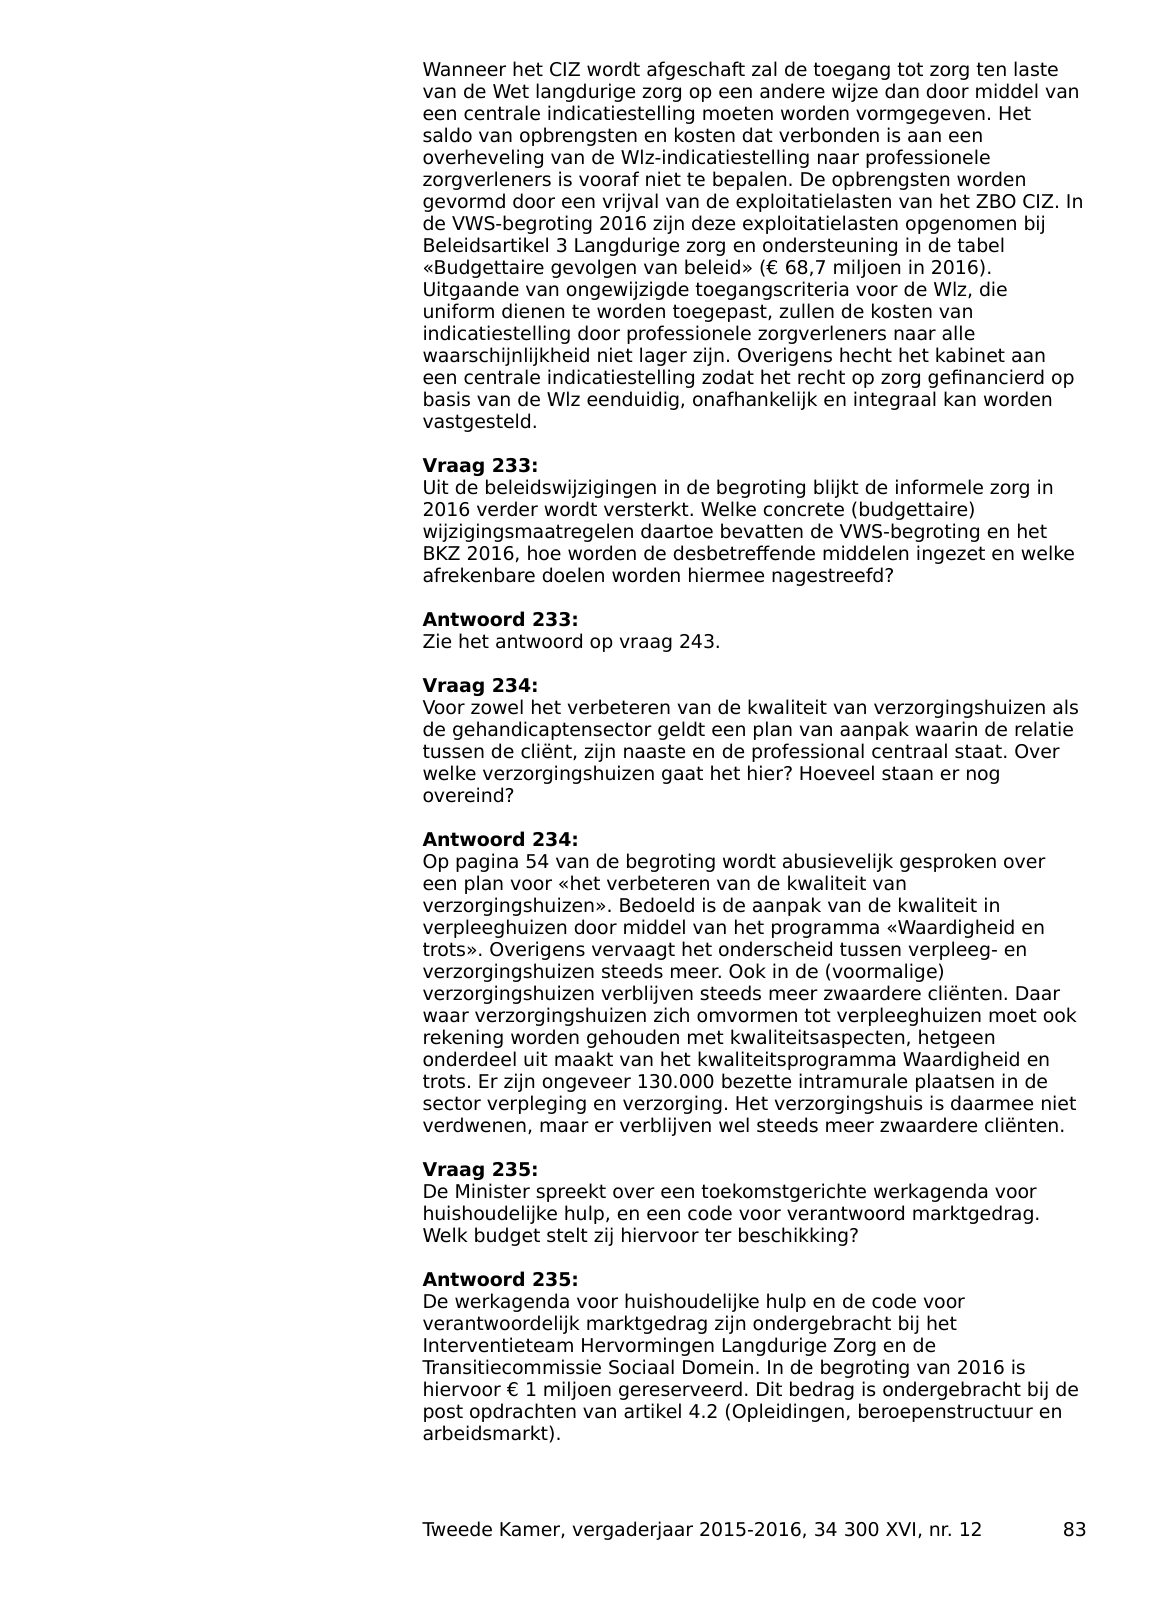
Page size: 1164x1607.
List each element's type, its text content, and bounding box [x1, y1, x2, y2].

text Antwoord 235: [422, 1269, 1087, 1291]
text Uit de beleidswijzigingen in de begroting blijkt de informele zorg in 2016 verder wordt versterkt. Welke concrete (budgettaire) wijzigingsmaatregelen daartoe bevatten de VWS-begroting en het BKZ 2016, hoe worden de desbetreffende middelen ingezet en welke afrekenbare doelen worden hiermee nagestreefd? [422, 477, 1087, 587]
text Antwoord 233: [422, 609, 1087, 631]
text De werkagenda voor huishoudelijke hulp en de code voor verantwoordelijk marktgedrag zijn ondergebracht bij het Interventieteam Hervormingen Langdurige Zorg en de Transitiecommissie Sociaal Domein. In de begroting van 2016 is hiervoor € 1 miljoen gereserveerd. Dit bedrag is ondergebracht bij de post opdrachten van artikel 4.2 (Opleidingen, beroepenstructuur en arbeidsmarkt). [422, 1291, 1087, 1445]
text Op pagina 54 van de begroting wordt abusievelijk gesproken over een plan voor «het verbeteren van de kwaliteit van verzorgingshuizen». Bedoeld is de aanpak van de kwaliteit in verpleeghuizen door middel van het programma «Waardigheid en trots». Overigens vervaagt het onderscheid tussen verpleeg- en verzorgingshuizen steeds meer. Ook in de (voormalige) verzorgingshuizen verblijven steeds meer zwaardere cliënten. Daar waar verzorgingshuizen zich omvormen tot verpleeghuizen moet ook rekening worden gehouden met kwaliteitsaspecten, hetgeen onderdeel uit maakt van het kwaliteitsprogramma Waardigheid en trots. Er zijn ongeveer 130.000 bezette intramurale plaatsen in de sector verpleging en verzorging. Het verzorgingshuis is daarmee niet verdwenen, maar er verblijven wel steeds meer zwaardere cliënten. [422, 851, 1087, 1137]
text Voor zowel het verbeteren van de kwaliteit van verzorgingshuizen als de gehandicaptensector geldt een plan van aanpak waarin de relatie tussen de cliënt, zijn naaste en de professional centraal staat. Over welke verzorgingshuizen gaat het hier? Hoeveel staan er nog overeind? [422, 697, 1087, 807]
text Wanneer het CIZ wordt afgeschaft zal de toegang tot zorg ten laste van de Wet langdurige zorg op een andere wijze dan door middel van een centrale indicatiestelling moeten worden vormgegeven. Het saldo van opbrengsten en kosten dat verbonden is aan een overheveling van de Wlz-indicatiestelling naar professionele zorgverleners is vooraf niet te bepalen. De opbrengsten worden gevormd door een vrijval van de exploitatielasten van het ZBO CIZ. In de VWS-begroting 2016 zijn deze exploitatielasten opgenomen bij Beleidsartikel 3 Langdurige zorg en ondersteuning in de tabel «Budgettaire gevolgen van beleid» (€ 68,7 miljoen in 2016). Uitgaande van ongewijzigde toegangscriteria voor de Wlz, die uniform dienen te worden toegepast, zullen de kosten van indicatiestelling door professionele zorgverleners naar alle waarschijnlijkheid niet lager zijn. Overigens hecht het kabinet aan een centrale indicatiestelling zodat het recht op zorg gefinancierd op basis van de Wlz eenduidig, onafhankelijk en integraal kan worden vastgesteld. [422, 59, 1087, 433]
text Vraag 233: [422, 455, 1087, 477]
text De Minister spreekt over een toekomstgerichte werkagenda voor huishoudelijke hulp, en een code voor verantwoord marktgedrag. Welk budget stelt zij hiervoor ter beschikking? [422, 1181, 1087, 1247]
text Vraag 235: [422, 1159, 1087, 1181]
text Zie het antwoord op vraag 243. [422, 631, 1087, 653]
text Vraag 234: [422, 675, 1087, 697]
text Antwoord 234: [422, 829, 1087, 851]
